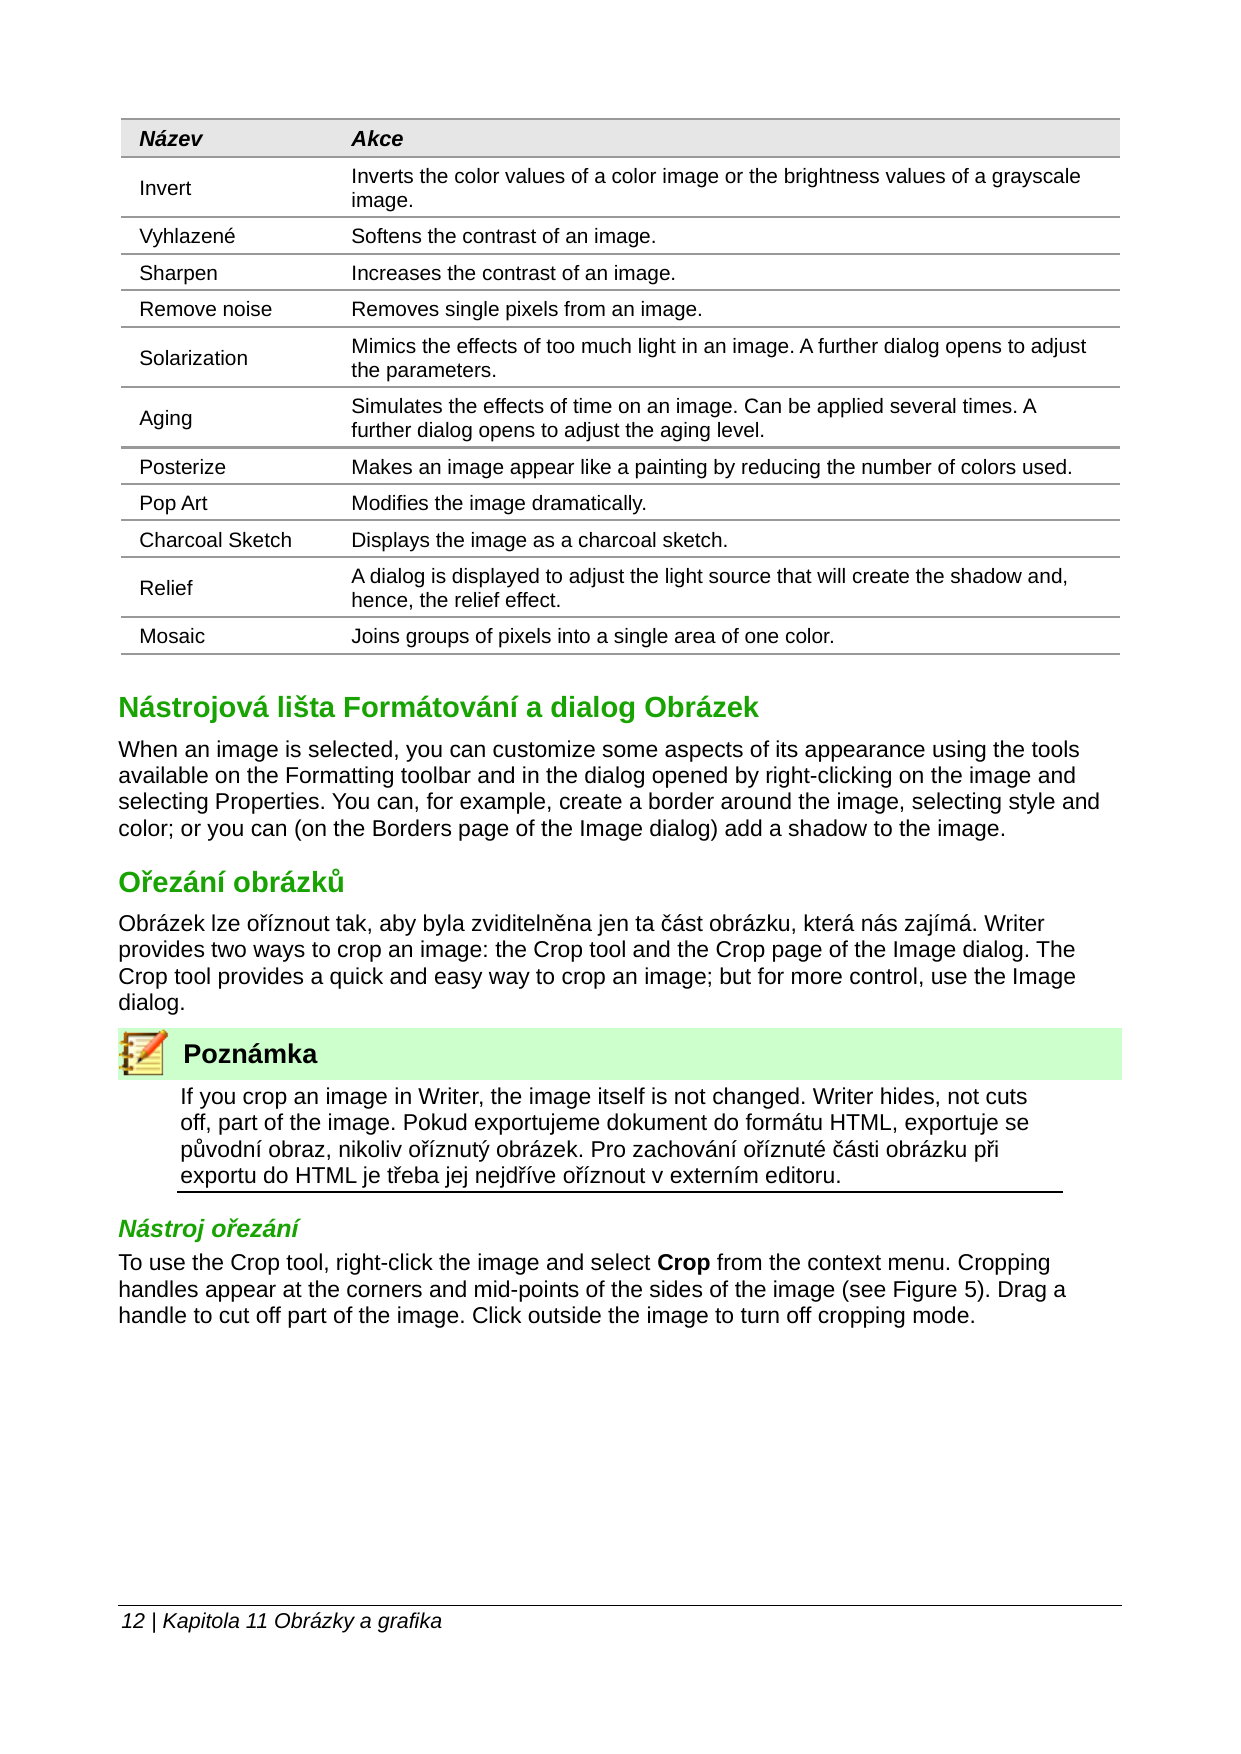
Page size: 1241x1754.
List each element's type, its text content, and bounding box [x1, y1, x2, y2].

picture [119, 1028, 170, 1079]
table_header Akce [333, 120, 1120, 156]
table_cell Aging [121, 388, 333, 446]
table_cell Softens the contrast of an image. [333, 218, 1120, 253]
table_cell Sharpen [121, 255, 333, 289]
table_cell Joins groups of pixels into a single area of one color. [333, 618, 1120, 653]
subtitle Ořezání obrázků [118, 864, 1122, 898]
table_cell Inverts the color values of a color image or the brightness values of a grayscale image. [333, 158, 1120, 216]
table_cell Vyhlazené [121, 218, 333, 253]
table_cell Solarization [121, 328, 333, 386]
table_cell Simulates the effects of time on an image. Can be applied several times. A further dialog opens to adjust the aging level. [333, 388, 1120, 446]
table_cell Pop Art [121, 485, 333, 519]
subtitle Nástroj ořezání [118, 1214, 1122, 1243]
table_cell Charcoal Sketch [121, 521, 333, 556]
table_cell Increases the contrast of an image. [333, 255, 1120, 289]
table_cell Mimics the effects of too much light in an image. A further dialog opens to adjust the parameters. [333, 328, 1120, 386]
table_cell Removes single pixels from an image. [333, 291, 1120, 326]
table_cell Relief [121, 558, 333, 616]
text Obrázek lze oříznout tak, aby byla zviditelněna jen ta část obrázku, která nás zajímá. Writer provides two ways to crop an image: the Crop tool and the Crop page of the Image dialog. The Crop tool provides a quick and easy way to crop an image; but for more control, use the Image dialog. [118, 910, 1122, 1015]
text When an image is selected, you can customize some aspects of its appearance using the tools available on the Formatting toolbar and in the dialog opened by right-clicking on the image and selecting Properties. You can, for example, create a border around the image, selecting style and color; or you can (on the Borders page of the Image dialog) add a shadow to the image. [118, 736, 1122, 841]
table_cell A dialog is displayed to adjust the light source that will create the shadow and, hence, the relief effect. [333, 558, 1120, 616]
text To use the Crop tool, right-click the image and select Crop from the context menu. Cropping handles appear at the corners and mid-points of the sides of the image (see Figure 5). Drag a handle to cut off part of the image. Click outside the image to turn off cropping mode. [118, 1249, 1122, 1328]
table_cell Posterize [121, 449, 333, 483]
subtitle Poznámka [118, 1028, 1122, 1080]
table_cell Mosaic [121, 618, 333, 653]
table_header Název [121, 120, 333, 156]
subtitle Nástrojová lišta Formátování a dialog Obrázek [118, 690, 1122, 724]
table_cell Makes an image appear like a painting by reducing the number of colors used. [333, 449, 1120, 483]
text If you crop an image in Writer, the image itself is not changed. Writer hides, not cuts off, part of the image. Pokud exportujeme dokument do formátu HTML, exportuje se původní obraz, nikoliv oříznutý obrázek. Pro zachování oříznuté části obrázku při exportu do HTML je třeba jej nejdříve oříznout v externím editoru. [177, 1080, 1063, 1191]
table_cell Invert [121, 158, 333, 216]
table_cell Remove noise [121, 291, 333, 326]
table_cell Displays the image as a charcoal sketch. [333, 521, 1120, 556]
table_cell Modifies the image dramatically. [333, 485, 1120, 519]
